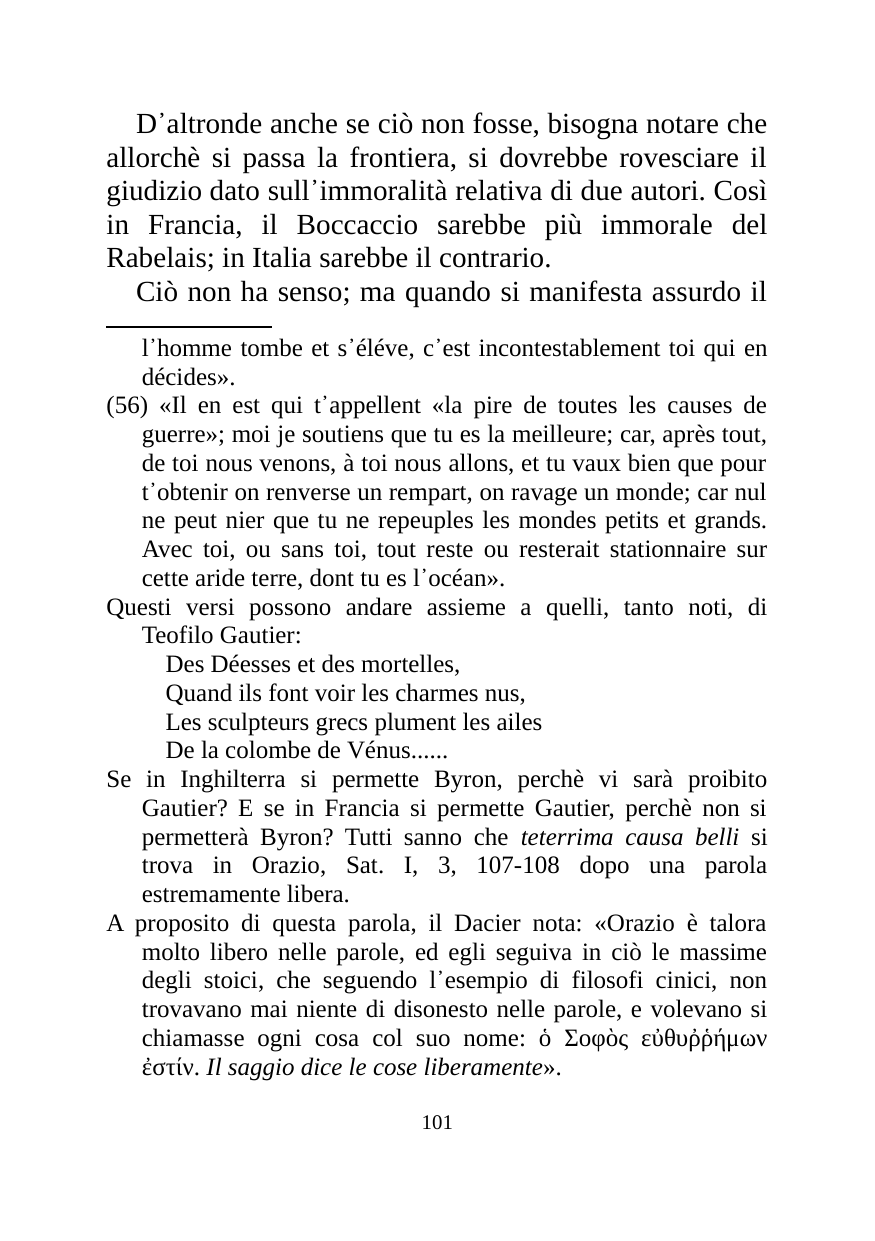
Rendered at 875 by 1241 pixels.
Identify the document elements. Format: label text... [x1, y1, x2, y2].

text A proposito di questa parola, il Dacier nota: «Orazio è talora molto libero nelle parole, ed egli seguiva in ciò le massime degli stoici, che seguendo l᾽esempio di filosofi cinici, non trovavano mai niente di disonesto nelle parole, e volevano si chiamasse ogni cosa col suo nome: ὁ Σοφὸς εὐθυῤῥήμων ἐστίν. Il saggio dice le cose liberamente». [106, 908, 768, 1080]
text Se in Inghilterra si permette Byron, perchè vi sarà proibito Gautier? E se in Francia si permette Gautier, perchè non si permetterà Byron? Tutti sanno che teterrima causa belli si trova in Orazio, Sat. I, 3, 107-108 dopo una parola estremamente libera. [106, 764, 768, 908]
text D᾽altronde anche se ciò non fosse, bisogna notare che allorchè si passa la frontiera, si dovrebbe rovesciare il giudizio dato sull᾽immoralità relativa di due autori. Così in Francia, il Boccaccio sarebbe più immorale del Rabelais; in Italia sarebbe il contrario. [106, 106, 768, 274]
text l᾽homme tombe et s᾽éléve, c᾽est incontestablement toi qui en décides». [106, 333, 768, 390]
text (56) «Il en est qui t᾽appellent «la pire de toutes les causes de guerre»; moi je soutiens que tu es la meilleure; car, après tout, de toi nous venons, à toi nous allons, et tu vaux bien que pour t᾽obtenir on renverse un rempart, on ravage un monde; car nul ne peut nier que tu ne repeuples les mondes petits et grands. Avec toi, ou sans toi, tout reste ou resterait stationnaire sur cette aride terre, dont tu es l᾽océan». [106, 390, 768, 592]
text Des Déesses et des mortelles, Quand ils font voir les charmes nus, Les sculpteurs grecs plument les ailes De la colombe de Vénus...... [165, 649, 768, 764]
text Ciò non ha senso; ma quando si manifesta assurdo il [106, 274, 768, 307]
text Questi versi possono andare assieme a quelli, tanto noti, di Teofilo Gautier: [106, 592, 768, 649]
